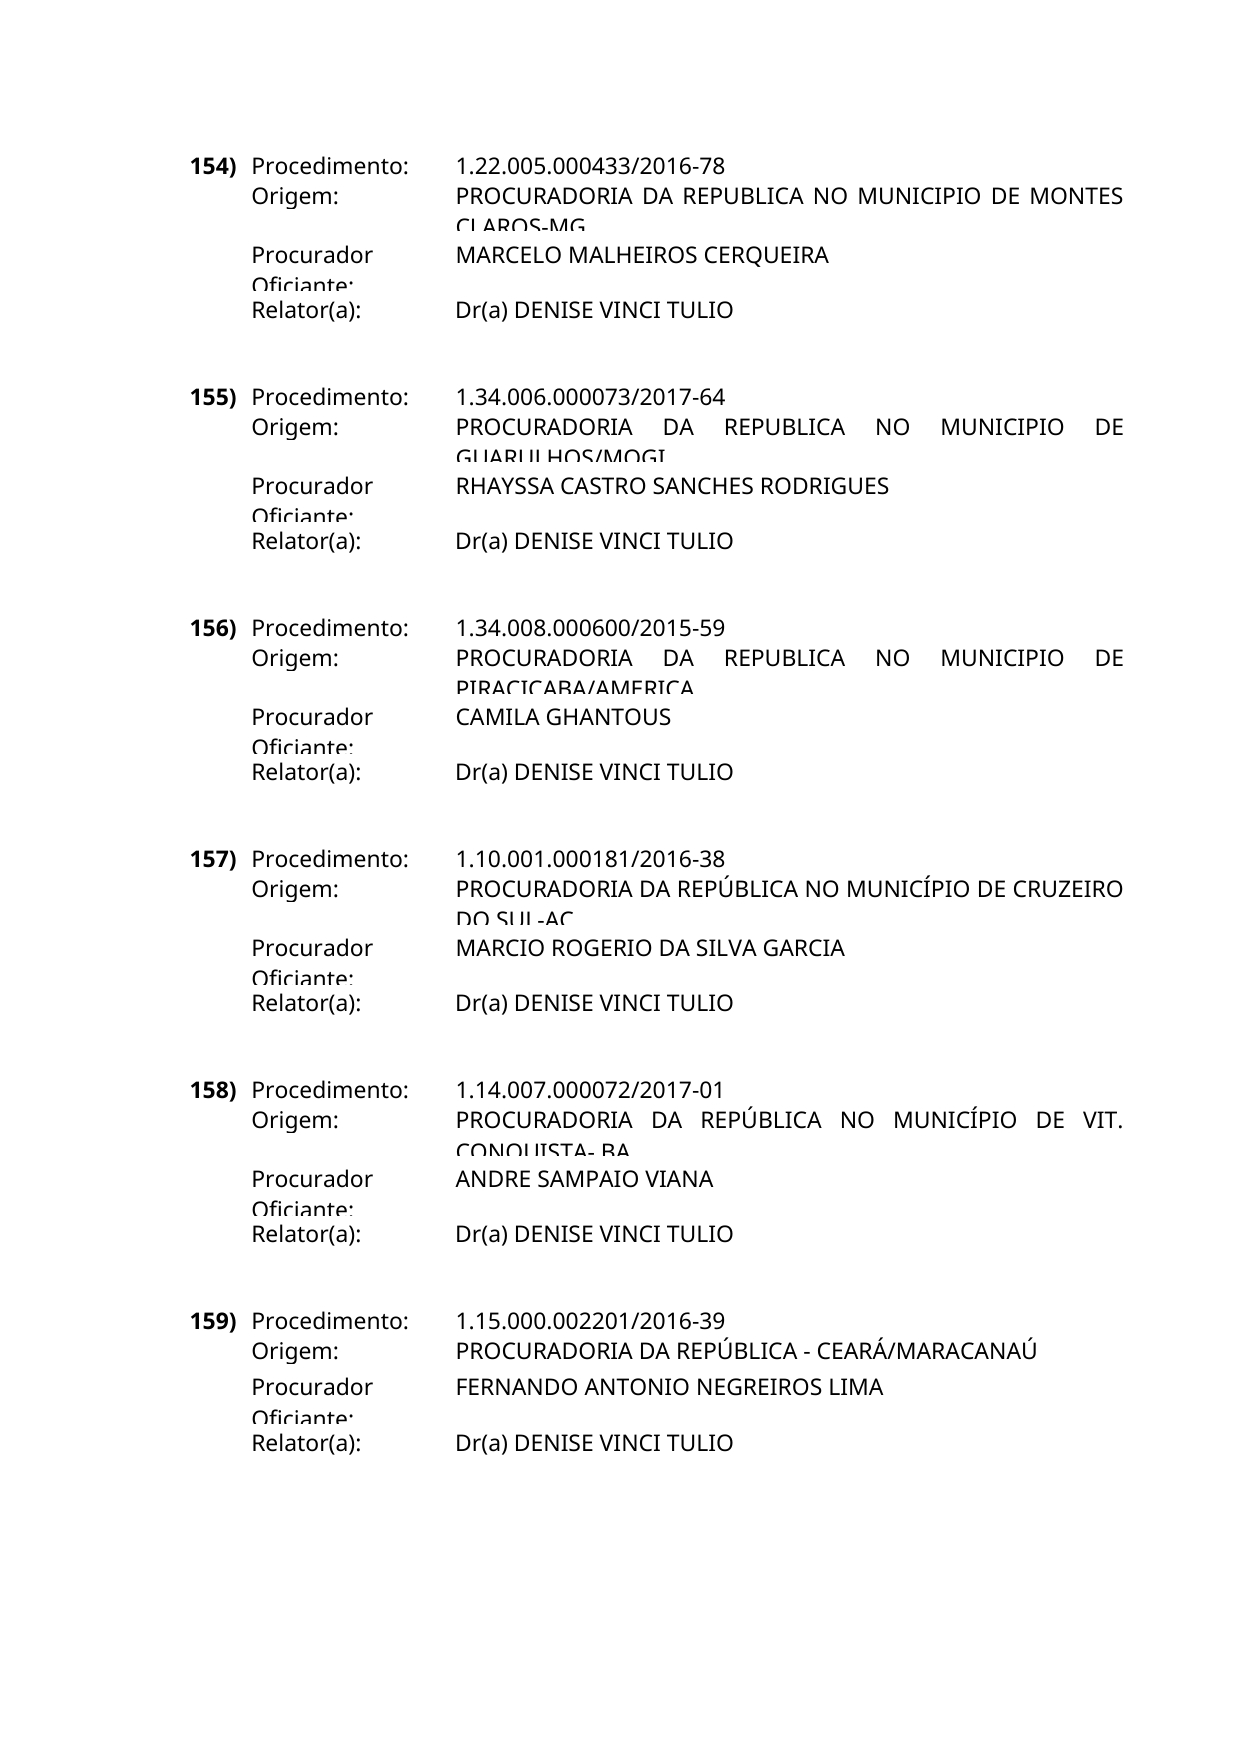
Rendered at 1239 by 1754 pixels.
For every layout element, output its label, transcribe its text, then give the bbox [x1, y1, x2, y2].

table_cell [1125, 1163, 1239, 1214]
table_cell [455, 786, 1124, 843]
table_cell 1.34.008.000600/2015-59 [455, 612, 1124, 641]
table_cell [455, 693, 1124, 701]
table_cell [251, 1017, 455, 1074]
table_cell [251, 209, 455, 231]
table_header Relator(a): [251, 1427, 455, 1455]
table_cell [1125, 1364, 1239, 1371]
table_cell [189, 462, 251, 469]
table_cell [251, 924, 455, 932]
table_cell [1125, 843, 1239, 872]
table_cell [189, 1218, 251, 1248]
table_cell [0, 381, 189, 409]
table_cell [0, 209, 189, 231]
table_cell [0, 1104, 189, 1133]
table_cell [0, 324, 189, 381]
table_cell 1.34.006.000073/2017-64 [455, 381, 1124, 409]
table_cell [189, 1335, 251, 1364]
table_cell 155) [189, 381, 251, 409]
table_cell Origem: [251, 642, 455, 671]
table_cell [189, 525, 251, 555]
table_cell [1125, 411, 1239, 439]
table_cell [251, 671, 455, 693]
table_cell [189, 902, 251, 924]
table_cell [1125, 786, 1239, 843]
table_cell 1.10.001.000181/2016-38 [455, 843, 1124, 872]
table_cell PROCURADORIA DA REPÚBLICA NO MUNICÍPIO DE VIT. CONQUISTA- BA [455, 1104, 1124, 1155]
table_cell Origem: [251, 1104, 455, 1133]
table_cell [1125, 1017, 1239, 1074]
table_cell [455, 462, 1124, 469]
table_header Dr(a) DENISE VINCI TULIO [455, 1218, 1122, 1247]
table_cell [0, 231, 189, 238]
table_cell [0, 525, 189, 555]
table_cell [0, 693, 189, 701]
table_cell Procedimento: [251, 150, 455, 178]
table_cell [251, 555, 455, 612]
table_cell [0, 1074, 189, 1103]
table_cell [1125, 1248, 1239, 1305]
table_cell [0, 470, 189, 521]
table_cell [0, 1248, 189, 1305]
table_cell 1.22.005.000433/2016-78 [455, 150, 1124, 178]
table_cell [1125, 180, 1239, 208]
table_cell [0, 1305, 189, 1334]
table_cell MARCELO MALHEIROS CERQUEIRA [455, 239, 1124, 289]
table_cell [1125, 902, 1239, 924]
table_cell [0, 756, 189, 786]
table_header [189, 0, 251, 150]
table_cell [1125, 924, 1239, 932]
table_cell [0, 612, 189, 641]
table_cell [0, 786, 189, 843]
table_header Relator(a): [251, 987, 455, 1016]
table_cell [1125, 324, 1239, 381]
table_cell Procedimento: [251, 843, 455, 872]
table_cell PROCURADORIA DA REPÚBLICA NO MUNICÍPIO DE CRUZEIRO DO SUL-AC [455, 873, 1124, 924]
table_cell [1125, 231, 1239, 238]
table_cell PROCURADORIA DA REPUBLICA NO MUNICIPIO DE MONTES CLAROS-MG [455, 180, 1124, 231]
table_cell [1125, 701, 1239, 752]
table_cell PROCURADORIA DA REPÚBLICA - CEARÁ/MARACANAÚ [455, 1335, 1124, 1364]
table_cell [0, 411, 189, 439]
table_cell [0, 932, 189, 983]
table_cell [189, 671, 251, 693]
table_cell [0, 1371, 189, 1422]
table_cell Procurador Oficiante: [251, 470, 455, 522]
table_cell RHAYSSA CASTRO SANCHES RODRIGUES [455, 470, 1124, 521]
table_cell Procurador Oficiante: [251, 701, 455, 753]
table_cell [0, 1155, 189, 1163]
table_cell [1125, 1335, 1239, 1364]
table_cell [189, 1248, 251, 1305]
table_cell [189, 1371, 251, 1422]
table_cell [1125, 555, 1239, 612]
table_header [251, 0, 455, 150]
table_cell PROCURADORIA DA REPUBLICA NO MUNICIPIO DE GUARULHOS/MOGI [455, 411, 1124, 462]
table_cell 159) [189, 1305, 251, 1334]
table_cell [0, 873, 189, 902]
table_cell [1125, 987, 1239, 1017]
table_cell [1125, 1133, 1239, 1155]
table_cell [251, 1155, 455, 1163]
table_header [0, 0, 189, 150]
table_cell [1125, 693, 1239, 701]
table_header Dr(a) DENISE VINCI TULIO [455, 294, 1122, 323]
table_cell 1.15.000.002201/2016-39 [455, 1305, 1124, 1334]
table_cell [0, 924, 189, 932]
table_cell Procurador Oficiante: [251, 239, 455, 291]
table_cell [1125, 873, 1239, 902]
table_cell [189, 987, 251, 1017]
table_cell [189, 1155, 251, 1163]
table_cell [0, 843, 189, 872]
table_cell [189, 209, 251, 231]
table_cell [189, 440, 251, 462]
table_cell [0, 239, 189, 289]
table_cell ANDRE SAMPAIO VIANA [455, 1163, 1124, 1214]
table_cell [189, 786, 251, 843]
table_header Dr(a) DENISE VINCI TULIO [455, 1427, 1122, 1455]
table_cell [189, 239, 251, 289]
table_cell MARCIO ROGERIO DA SILVA GARCIA [455, 932, 1124, 983]
table_cell Procurador Oficiante: [251, 1371, 455, 1424]
table_cell [1125, 756, 1239, 786]
table_cell Procedimento: [251, 612, 455, 641]
table_cell [1125, 209, 1239, 231]
table_cell [455, 1364, 1124, 1371]
table_header Relator(a): [251, 1218, 455, 1247]
table_cell [1125, 239, 1239, 289]
table_cell Procedimento: [251, 1305, 455, 1334]
table_cell [0, 1163, 189, 1214]
table_cell [189, 1364, 251, 1371]
table_cell [1125, 462, 1239, 469]
table_cell [189, 642, 251, 671]
table_cell [189, 1017, 251, 1074]
table_cell 154) [189, 150, 251, 178]
table_cell [0, 440, 189, 462]
table_cell Origem: [251, 180, 455, 208]
table_cell 157) [189, 843, 251, 872]
table_cell [189, 294, 251, 324]
table_cell [1125, 440, 1239, 462]
table_cell [455, 324, 1124, 381]
table_cell [0, 987, 189, 1017]
table_cell 1.14.007.000072/2017-01 [455, 1074, 1124, 1103]
table_cell [189, 1104, 251, 1133]
table_cell [189, 693, 251, 701]
table_cell [0, 462, 189, 469]
table_cell 158) [189, 1074, 251, 1103]
table_cell [0, 1364, 189, 1371]
table_cell [251, 1364, 455, 1371]
table_header Dr(a) DENISE VINCI TULIO [455, 987, 1122, 1016]
table_cell CAMILA GHANTOUS [455, 701, 1124, 752]
table_cell FERNANDO ANTONIO NEGREIROS LIMA [455, 1371, 1124, 1422]
table_cell [1125, 1218, 1239, 1248]
table_cell [0, 1017, 189, 1074]
table_cell PROCURADORIA DA REPUBLICA NO MUNICIPIO DE PIRACICABA/AMERICA [455, 642, 1124, 693]
table_cell Procurador Oficiante: [251, 1163, 455, 1215]
table_cell Procedimento: [251, 1074, 455, 1103]
table_cell [189, 756, 251, 786]
table_cell [0, 671, 189, 693]
table_cell Origem: [251, 1335, 455, 1364]
table_cell [251, 786, 455, 843]
table_cell [1125, 294, 1239, 324]
table_cell [0, 642, 189, 671]
table_cell [189, 873, 251, 902]
table_cell [1125, 642, 1239, 671]
table_cell [1125, 381, 1239, 409]
table_cell [251, 440, 455, 462]
table_cell [189, 555, 251, 612]
table_cell [1125, 1427, 1239, 1457]
table_cell [0, 180, 189, 208]
table_cell 156) [189, 612, 251, 641]
table_cell [189, 411, 251, 439]
table_cell [455, 1017, 1124, 1074]
table_cell [455, 1155, 1124, 1163]
table_cell [1125, 525, 1239, 555]
table_cell [1125, 1371, 1239, 1422]
table_cell [1125, 150, 1239, 178]
table_cell [0, 294, 189, 324]
table_cell [251, 462, 455, 469]
table_cell [1125, 671, 1239, 693]
table_cell [0, 1335, 189, 1364]
table_header [1125, 0, 1239, 150]
table_cell [1125, 1305, 1239, 1334]
table_cell [189, 1163, 251, 1214]
table_cell [0, 1133, 189, 1155]
table_cell [0, 1218, 189, 1248]
table_cell Procurador Oficiante: [251, 932, 455, 984]
table_cell [0, 555, 189, 612]
table_cell [0, 701, 189, 752]
table_cell [251, 902, 455, 924]
table_cell [189, 924, 251, 932]
table_cell [251, 1133, 455, 1155]
table_cell Origem: [251, 873, 455, 902]
table_cell [189, 701, 251, 752]
table_cell [455, 924, 1124, 932]
table_cell [251, 324, 455, 381]
table_cell [251, 693, 455, 701]
table_cell [0, 150, 189, 178]
table_cell [1125, 1155, 1239, 1163]
table_cell Procedimento: [251, 381, 455, 409]
table_header Relator(a): [251, 525, 455, 554]
table_cell [251, 1248, 455, 1305]
table_cell [189, 932, 251, 983]
table_cell [189, 1133, 251, 1155]
table_header Dr(a) DENISE VINCI TULIO [455, 525, 1122, 554]
table_cell [189, 470, 251, 521]
table_cell [251, 231, 455, 238]
table_cell [0, 902, 189, 924]
table_cell Origem: [251, 411, 455, 439]
table_cell [1125, 1074, 1239, 1103]
table_cell [1125, 612, 1239, 641]
table_header Relator(a): [251, 294, 455, 323]
table_cell [455, 555, 1124, 612]
table_cell [189, 180, 251, 208]
table_cell [1125, 470, 1239, 521]
table_cell [189, 231, 251, 238]
table_cell [1125, 932, 1239, 983]
table_header Dr(a) DENISE VINCI TULIO [455, 756, 1122, 785]
table_cell [0, 1427, 189, 1457]
table_cell [1125, 1104, 1239, 1133]
table_cell [189, 324, 251, 381]
table_header [455, 0, 1124, 150]
table_cell [455, 231, 1124, 238]
table_header Relator(a): [251, 756, 455, 785]
table_cell [189, 1427, 251, 1457]
table_cell [455, 1248, 1124, 1305]
